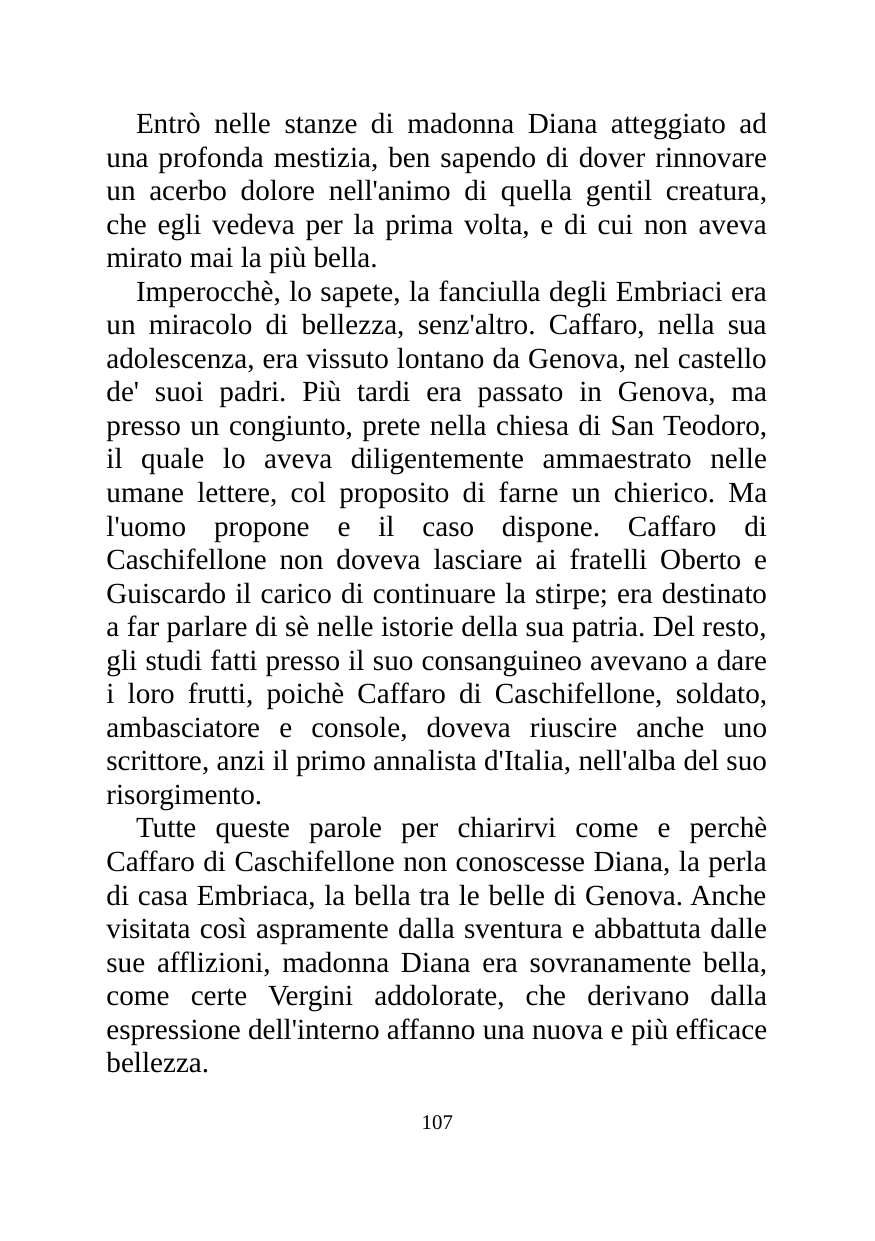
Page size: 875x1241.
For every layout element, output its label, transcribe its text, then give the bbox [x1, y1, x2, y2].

text Imperocchè, lo sapete, la fanciulla degli Embriaci era un miracolo di bellezza, senz'altro. Caffaro, nella sua adolescenza, era vissuto lontano da Genova, nel castello de' suoi padri. Più tardi era passato in Genova, ma presso un congiunto, prete nella chiesa di San Teodoro, il quale lo aveva diligentemente ammaestrato nelle umane lettere, col proposito di farne un chierico. Ma l'uomo propone e il caso dispone. Caffaro di Caschifellone non doveva lasciare ai fratelli Oberto e Guiscardo il carico di continuare la stirpe; era destinato a far parlare di sè nelle istorie della sua patria. Del resto, gli studi fatti presso il suo consanguineo avevano a dare i loro frutti, poichè Caffaro di Caschifellone, soldato, ambasciatore e console, doveva riuscire anche uno scrittore, anzi il primo annalista d'Italia, nell'alba del suo risorgimento. [106, 274, 768, 811]
text Entrò nelle stanze di madonna Diana atteggiato ad una profonda mestizia, ben sapendo di dover rinnovare un acerbo dolore nell'animo di quella gentil creatura, che egli vedeva per la prima volta, e di cui non aveva mirato mai la più bella. [106, 106, 768, 274]
text Tutte queste parole per chiarirvi come e perchè Caffaro di Caschifellone non conoscesse Diana, la perla di casa Embriaca, la bella tra le belle di Genova. Anche visitata così aspramente dalla sventura e abbattuta dalle sue afflizioni, madonna Diana era sovranamente bella, come certe Vergini addolorate, che derivano dalla espressione dell'interno affanno una nuova e più efficace bellezza. [106, 811, 768, 1079]
